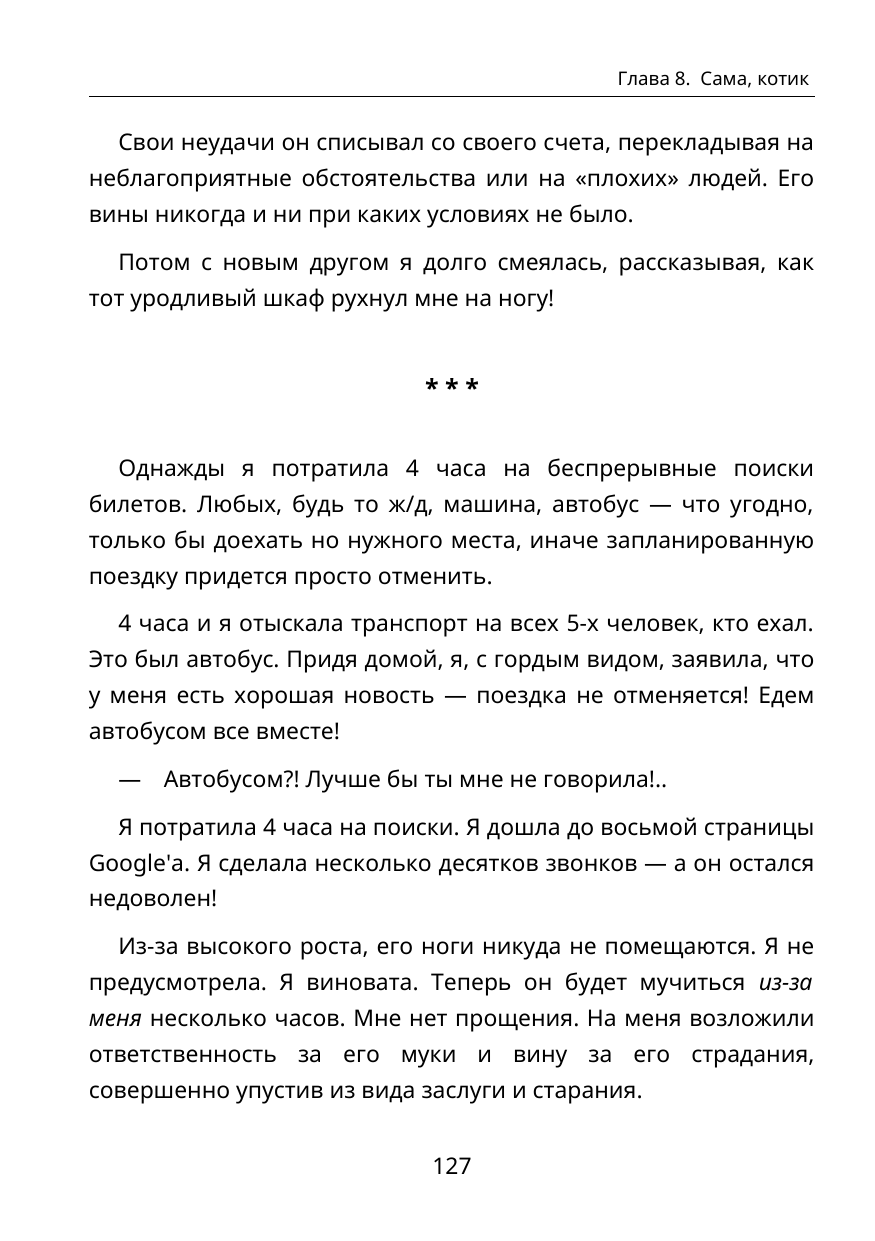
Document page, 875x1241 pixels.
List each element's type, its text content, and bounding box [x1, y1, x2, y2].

text Свои неудачи он списывал со своего счета, перекладывая на неблагоприятные обстоятельства или на «плохих» людей. Его вины никогда и ни при каких условиях не было. [88, 126, 815, 229]
subtitle * * * [88, 371, 815, 405]
text 4 часа и я отыскала транспорт на всех 5-х человек, кто ехал. Это был автобус. Придя домой, я, с гордым видом, заявила, что у меня есть хорошая новость — поездка не отменяется! Едем автобусом все вместе! [88, 607, 815, 746]
text Я потратила 4 часа на поиски. Я дошла до восьмой страницы Google'а. Я сделала несколько десятков звонков — а он остался недоволен! [88, 811, 815, 914]
text Из-за высокого роста, его ноги никуда не помещаются. Я не предусмотрела. Я виновата. Теперь он будет мучиться из-за меня несколько часов. Мне нет прощения. На меня возложили ответственность за его муки и вину за его страдания, совершенно упустив из вида заслуги и старания. [88, 930, 815, 1105]
list Автобусом?! Лучше бы ты мне не говорила!.. [88, 763, 815, 794]
text Потом с новым другом я долго смеялась, рассказывая, как тот уродливый шкаф рухнул мне на ногу! [88, 246, 815, 313]
text Однажды я потратила 4 часа на беспрерывные поиски билетов. Любых, будь то ж/д, машина, автобус — что угодно, только бы доехать но нужного места, иначе запланированную поездку придется просто отменить. [88, 452, 815, 591]
